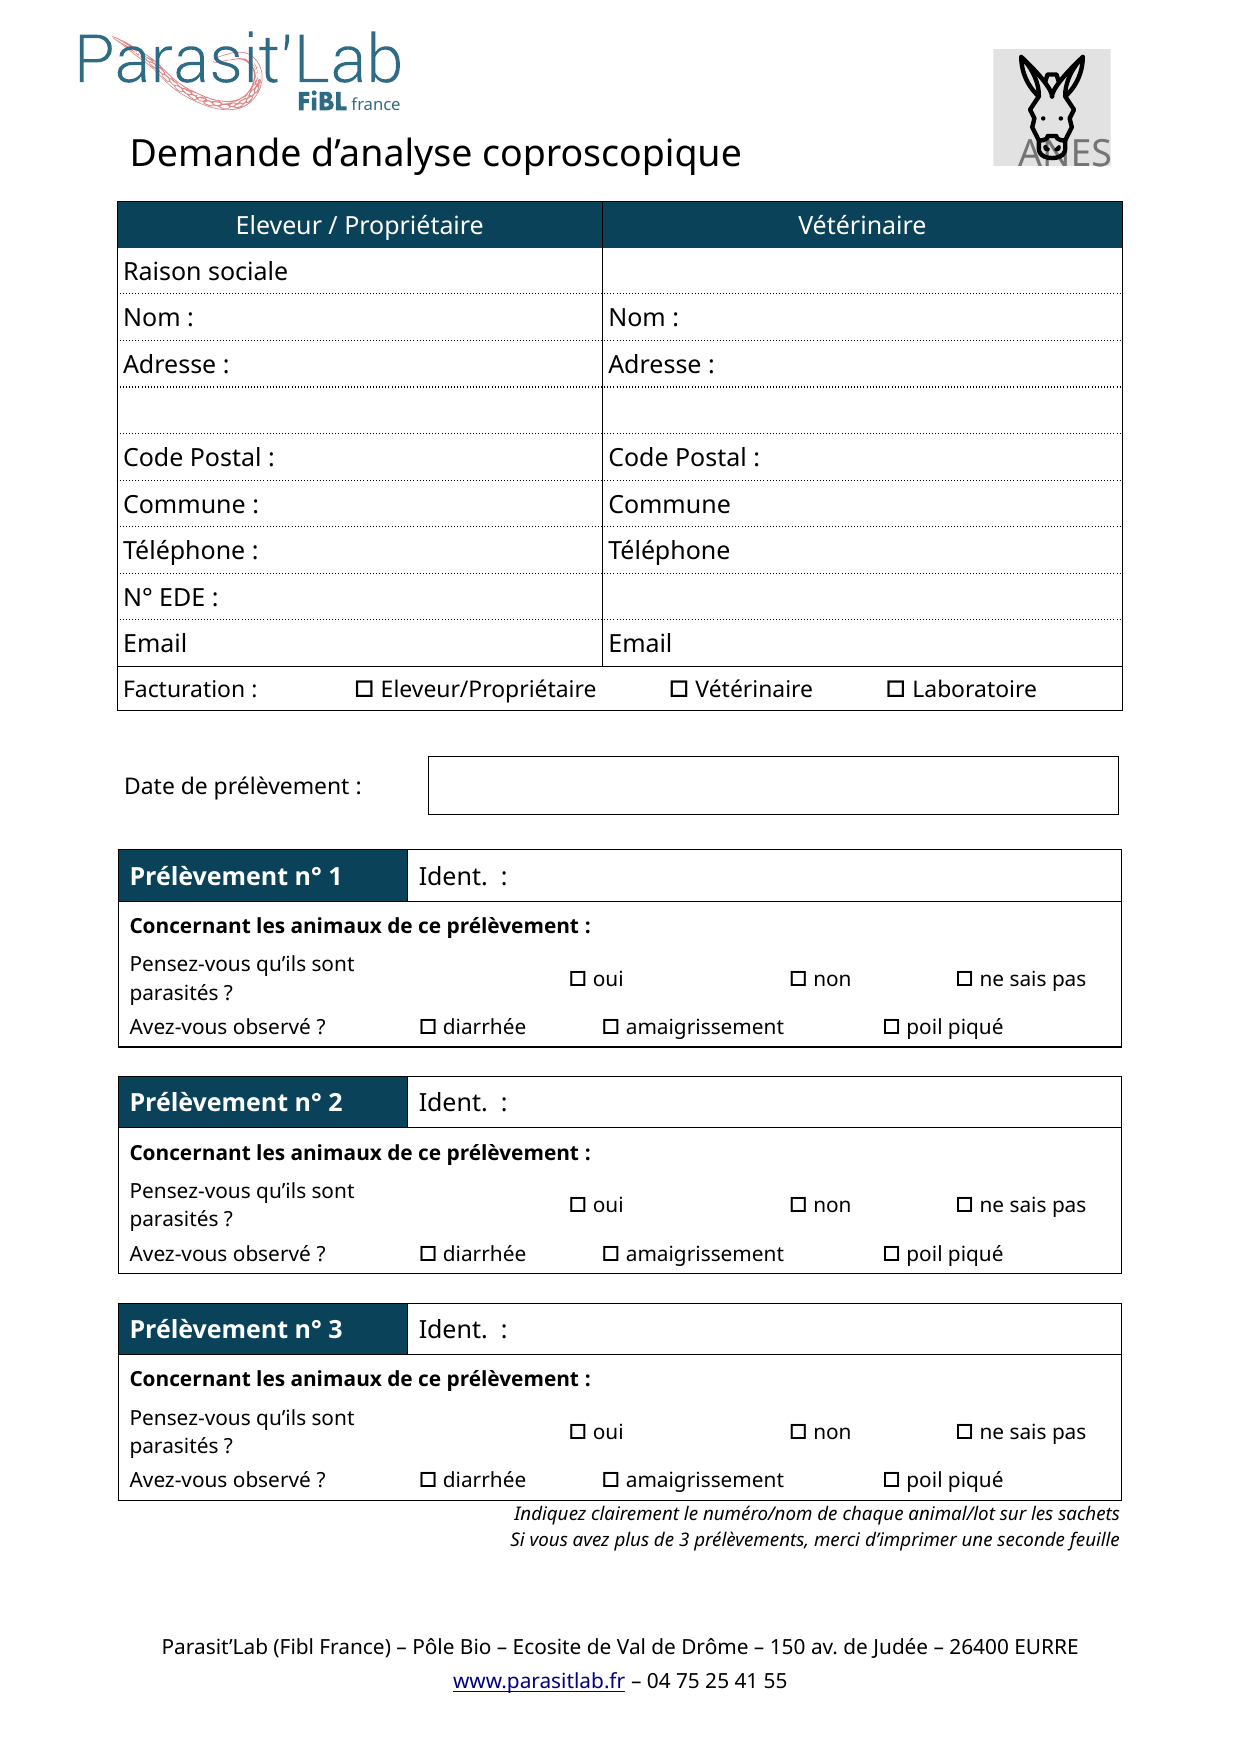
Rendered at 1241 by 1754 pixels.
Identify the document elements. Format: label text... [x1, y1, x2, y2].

table_cell Email [603, 619, 1122, 666]
table_cell Facturation : [118, 667, 353, 709]
table_cell  diarrhée [407, 1460, 590, 1500]
table_header [720, 1304, 1121, 1354]
table_cell Pensez-vous qu’ils sont parasités ? [119, 950, 472, 1006]
table_cell  ne sais pas [920, 950, 1121, 1006]
table_cell Concernant les animaux de ce prélèvement : [119, 1128, 1121, 1176]
table_cell  Vétérinaire [663, 667, 884, 709]
table_cell  oui [472, 1176, 720, 1233]
table_cell Avez-vous observé ? [119, 1233, 407, 1273]
table_cell Pensez-vous qu’ils sont parasités ? [119, 1176, 472, 1233]
table_header Date de prélèvement : [118, 756, 428, 814]
table_cell  ne sais pas [920, 1176, 1121, 1233]
table_cell  ne sais pas [920, 1403, 1121, 1460]
table_header Prélèvement n° 2 [119, 1077, 407, 1127]
table_cell Avez-vous observé ? [119, 1006, 407, 1046]
table_header Ident. : [408, 1304, 720, 1354]
table_cell [603, 248, 1122, 293]
table_cell Code Postal : [603, 433, 1122, 479]
table_header Ident. : [408, 850, 720, 901]
table_cell Téléphone [603, 526, 1122, 573]
table_header ANES [822, 126, 1123, 177]
table_header [720, 850, 1121, 901]
table_cell Concernant les animaux de ce prélèvement : [119, 1355, 1121, 1403]
table_cell Code Postal : [118, 433, 602, 479]
table_cell Avez-vous observé ? [119, 1460, 407, 1500]
table_header Prélèvement n° 1 [119, 850, 407, 901]
table_header Vétérinaire [603, 202, 1122, 248]
table_cell N° EDE : [118, 573, 602, 619]
table_cell Nom : [118, 293, 602, 340]
table_cell [603, 573, 1122, 619]
table_header Eleveur / Propriétaire [118, 202, 602, 248]
table_header Demande d’analyse coproscopique [118, 126, 822, 177]
table_cell Téléphone : [118, 526, 602, 573]
table_cell Nom : [603, 293, 1122, 340]
table_cell  poil piqué [871, 1006, 1121, 1046]
table_cell [118, 386, 602, 433]
table_cell  non [720, 1176, 920, 1233]
table_cell  poil piqué [871, 1460, 1121, 1500]
table_cell  diarrhée [407, 1006, 590, 1046]
table_header [429, 757, 1118, 814]
text Indiquez clairement le numéro/nom de chaque animal/lot sur les sachets [118, 1501, 1122, 1526]
table_cell  non [720, 950, 920, 1006]
table_cell  oui [472, 1403, 720, 1460]
table_cell Adresse : [603, 340, 1122, 386]
text Si vous avez plus de 3 prélèvements, merci d’imprimer une seconde feuille [118, 1526, 1122, 1552]
table_cell  amaigrissement [590, 1460, 871, 1500]
table_cell  poil piqué [871, 1233, 1121, 1273]
table_cell  non [720, 1403, 920, 1460]
table_cell Commune : [118, 480, 602, 526]
table_cell  amaigrissement [590, 1233, 871, 1273]
table_cell Adresse : [118, 340, 602, 386]
table_cell Pensez-vous qu’ils sont parasités ? [119, 1403, 472, 1460]
table_header [720, 1077, 1121, 1127]
table_header Prélèvement n° 3 [119, 1304, 407, 1354]
table_cell  Laboratoire [884, 667, 1122, 709]
table_cell Email [118, 619, 602, 666]
table_cell  Eleveur/Propriétaire [353, 667, 663, 709]
table_header Ident. : [408, 1077, 720, 1127]
table_cell Concernant les animaux de ce prélèvement : [119, 902, 1121, 949]
table_cell Commune [603, 480, 1122, 526]
table_cell [603, 386, 1122, 433]
table_cell  diarrhée [407, 1233, 590, 1273]
table_cell Raison sociale [118, 248, 602, 293]
table_cell  amaigrissement [590, 1006, 871, 1046]
table_cell  oui [472, 950, 720, 1006]
